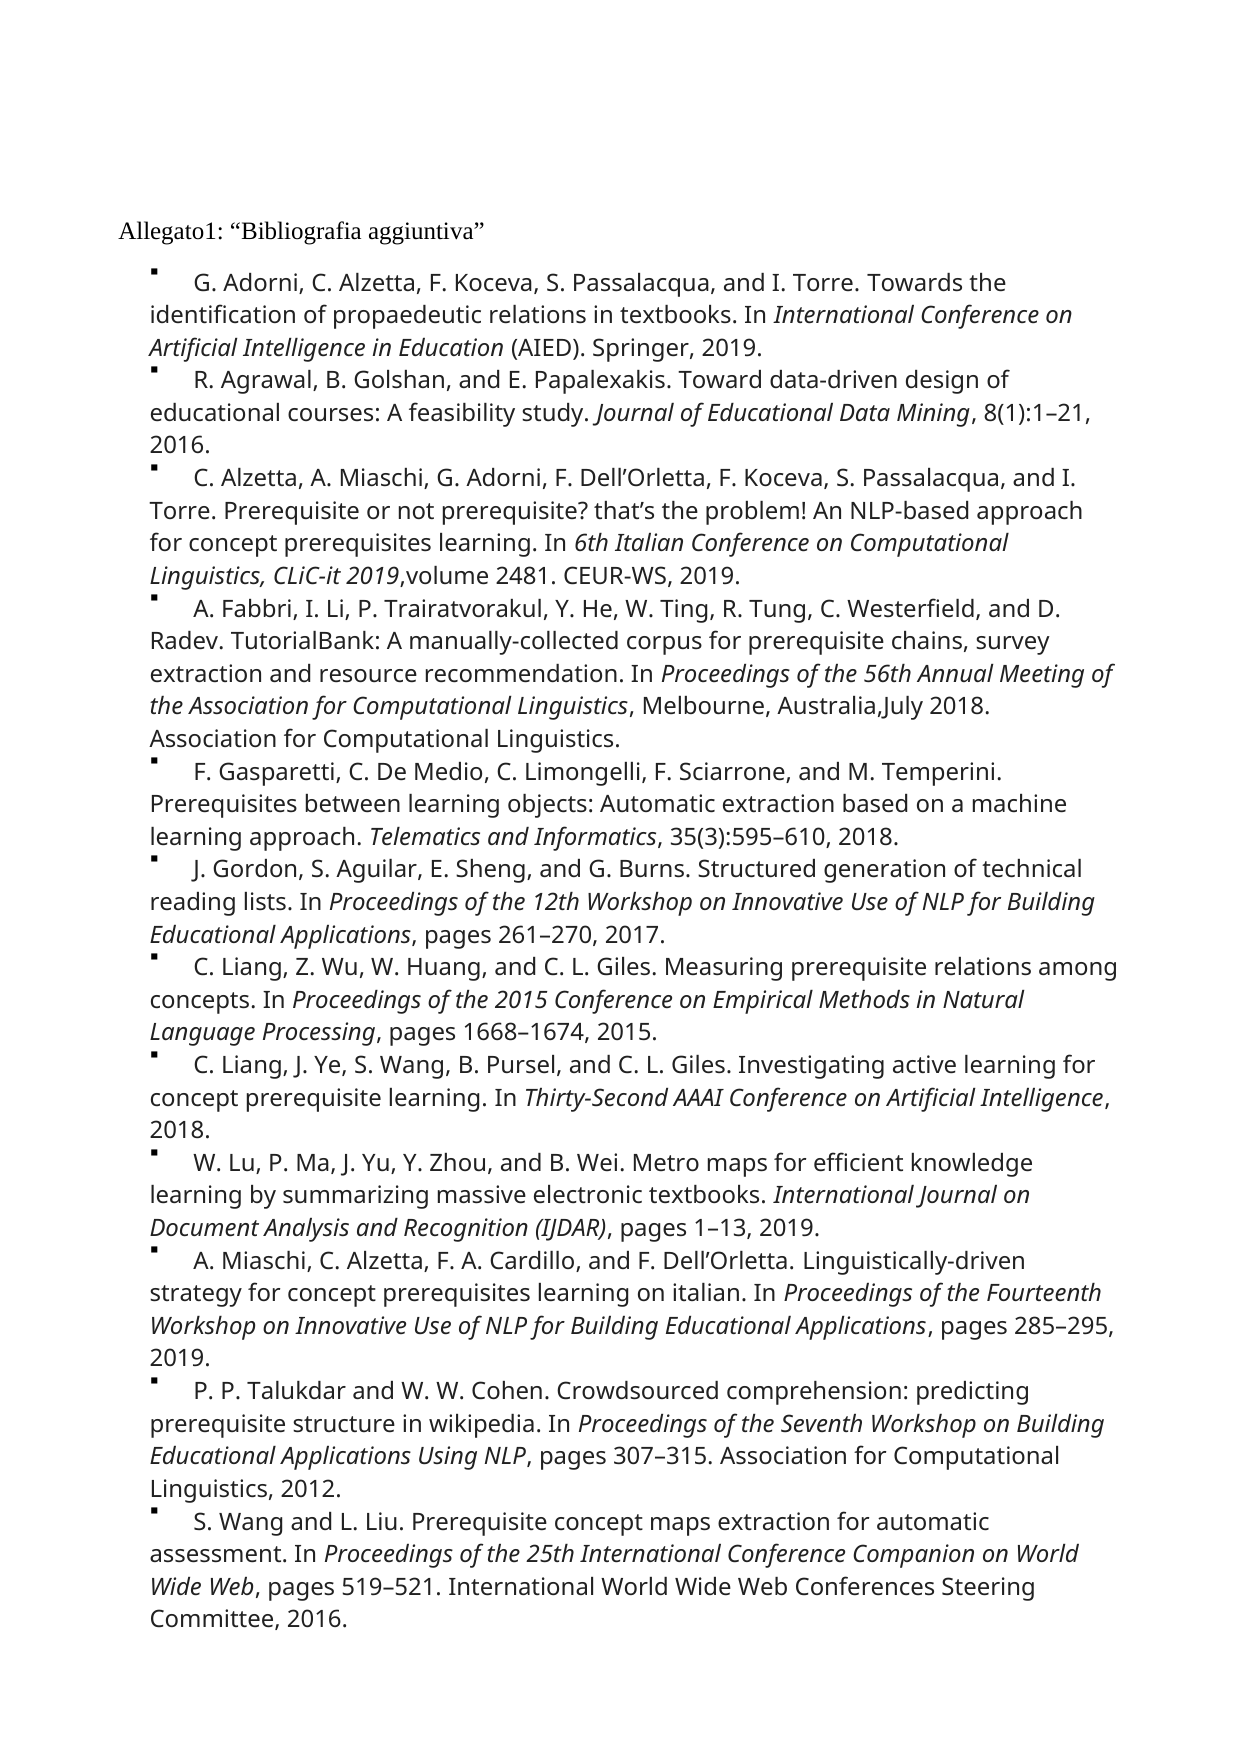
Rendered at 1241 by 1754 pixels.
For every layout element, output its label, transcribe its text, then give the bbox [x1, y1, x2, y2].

list G. Adorni, C. Alzetta, F. Koceva, S. Passalacqua, and I. Torre. Towards the identification of propaedeutic relations in textbooks. In International Conference on Artificial Intelligence in Education (AIED). Springer, 2019. [149, 265, 1122, 363]
list R. Agrawal, B. Golshan, and E. Papalexakis. Toward data-driven design of educational courses: A feasibility study. Journal of Educational Data Mining, 8(1):1–21, 2016. [149, 363, 1122, 461]
list W. Lu, P. Ma, J. Yu, Y. Zhou, and B. Wei. Metro maps for efficient knowledge learning by summarizing massive electronic textbooks. International Journal on Document Analysis and Recognition (IJDAR), pages 1–13, 2019. [149, 1146, 1122, 1243]
list A. Fabbri, I. Li, P. Trairatvorakul, Y. He, W. Ting, R. Tung, C. Westerfield, and D. Radev. TutorialBank: A manually-collected corpus for prerequisite chains, survey extraction and resource recommendation. In Proceedings of the 56th Annual Meeting of the Association for Computational Linguistics, Melbourne, Australia,July 2018. Association for Computational Linguistics. [149, 591, 1122, 754]
list F. Gasparetti, C. De Medio, C. Limongelli, F. Sciarrone, and M. Temperini. Prerequisites between learning objects: Automatic extraction based on a machine learning approach. Telematics and Informatics, 35(3):595–610, 2018. [149, 754, 1122, 852]
list S. Wang and L. Liu. Prerequisite concept maps extraction for automatic assessment. In Proceedings of the 25th International Conference Companion on World Wide Web, pages 519–521. International World Wide Web Conferences Steering Committee, 2016. [149, 1504, 1122, 1635]
list J. Gordon, S. Aguilar, E. Sheng, and G. Burns. Structured generation of technical reading lists. In Proceedings of the 12th Workshop on Innovative Use of NLP for Building Educational Applications, pages 261–270, 2017. [149, 852, 1122, 950]
text Allegato1: “Bibliografia aggiuntiva” [118, 216, 1122, 245]
list C. Liang, Z. Wu, W. Huang, and C. L. Giles. Measuring prerequisite relations among concepts. In Proceedings of the 2015 Conference on Empirical Methods in Natural Language Processing, pages 1668–1674, 2015. [149, 950, 1122, 1048]
list A. Miaschi, C. Alzetta, F. A. Cardillo, and F. Dell’Orletta. Linguistically-driven strategy for concept prerequisites learning on italian. In Proceedings of the Fourteenth Workshop on Innovative Use of NLP for Building Educational Applications, pages 285–295, 2019. [149, 1243, 1122, 1374]
list C. Liang, J. Ye, S. Wang, B. Pursel, and C. L. Giles. Investigating active learning for concept prerequisite learning. In Thirty-Second AAAI Conference on Artificial Intelligence, 2018. [149, 1048, 1122, 1146]
list C. Alzetta, A. Miaschi, G. Adorni, F. Dell’Orletta, F. Koceva, S. Passalacqua, and I. Torre. Prerequisite or not prerequisite? that’s the problem! An NLP-based approach for concept prerequisites learning. In 6th Italian Conference on Computational Linguistics, CLiC-it 2019,volume 2481. CEUR-WS, 2019. [149, 461, 1122, 591]
list P. P. Talukdar and W. W. Cohen. Crowdsourced comprehension: predicting prerequisite structure in wikipedia. In Proceedings of the Seventh Workshop on Building Educational Applications Using NLP, pages 307–315. Association for Computational Linguistics, 2012. [149, 1374, 1122, 1504]
